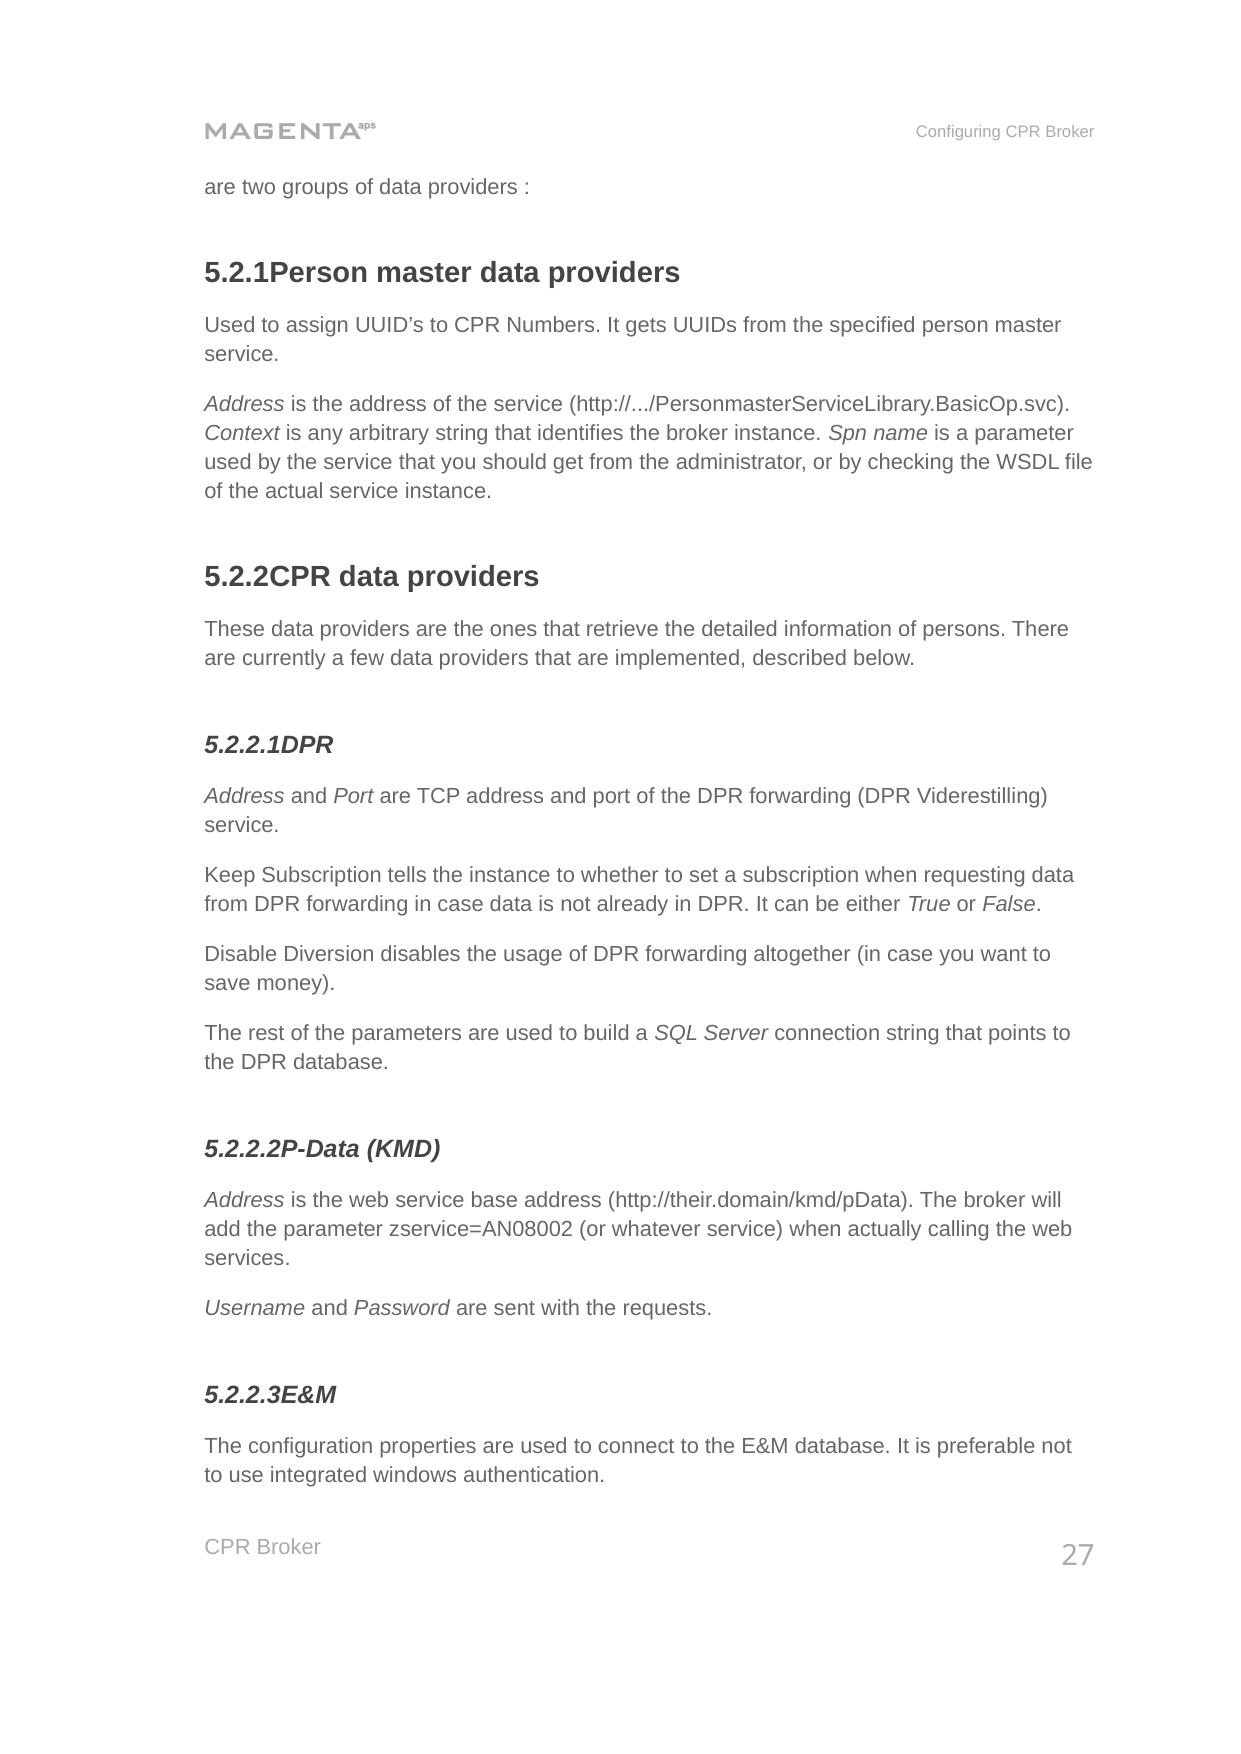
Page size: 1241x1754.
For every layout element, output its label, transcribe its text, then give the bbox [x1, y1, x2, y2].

subtitle Person master data providers [204, 236, 1094, 294]
text Address is the address of the service (http://.../PersonmasterServiceLibrary.BasicOp.svc). Context is any arbitrary string that identifies the broker instance. Spn name is a parameter used by the service that you should get from the administrator, or by checking the WSDL file of the actual service instance. [204, 388, 1094, 505]
subtitle DPR [204, 707, 1094, 765]
subtitle CPR data providers [204, 540, 1094, 598]
text The rest of the parameters are used to build a SQL Server connection string that points to the DPR database. [204, 1017, 1094, 1076]
text These data providers are the ones that retrieve the detailed information of persons. There are currently a few data providers that are implemented, described below. [204, 613, 1094, 671]
text Keep Subscription tells the instance to whether to set a subscription when requesting data from DPR forwarding in case data is not already in DPR. It can be either True or False. [204, 859, 1094, 917]
text are two groups of data providers : [204, 171, 1094, 201]
text Address is the web service base address (http://their.domain/kmd/pData). The broker will add the parameter zservice=AN08002 (or whatever service) when actually calling the web services. [204, 1184, 1094, 1271]
subtitle E&M [204, 1357, 1094, 1415]
text Disable Diversion disables the usage of DPR forwarding altogether (in case you want to save money). [204, 938, 1094, 996]
text The configuration properties are used to connect to the E&M database. It is preferable not to use integrated windows authentication. [204, 1430, 1094, 1488]
text Address and Port are TCP address and port of the DPR forwarding (DPR Viderestilling) service. [204, 780, 1094, 838]
text Used to assign UUID’s to CPR Numbers. It gets UUIDs from the specified person master service. [204, 309, 1094, 367]
text Username and Password are sent with the requests. [204, 1292, 1094, 1321]
subtitle P-Data (KMD) [204, 1111, 1094, 1169]
